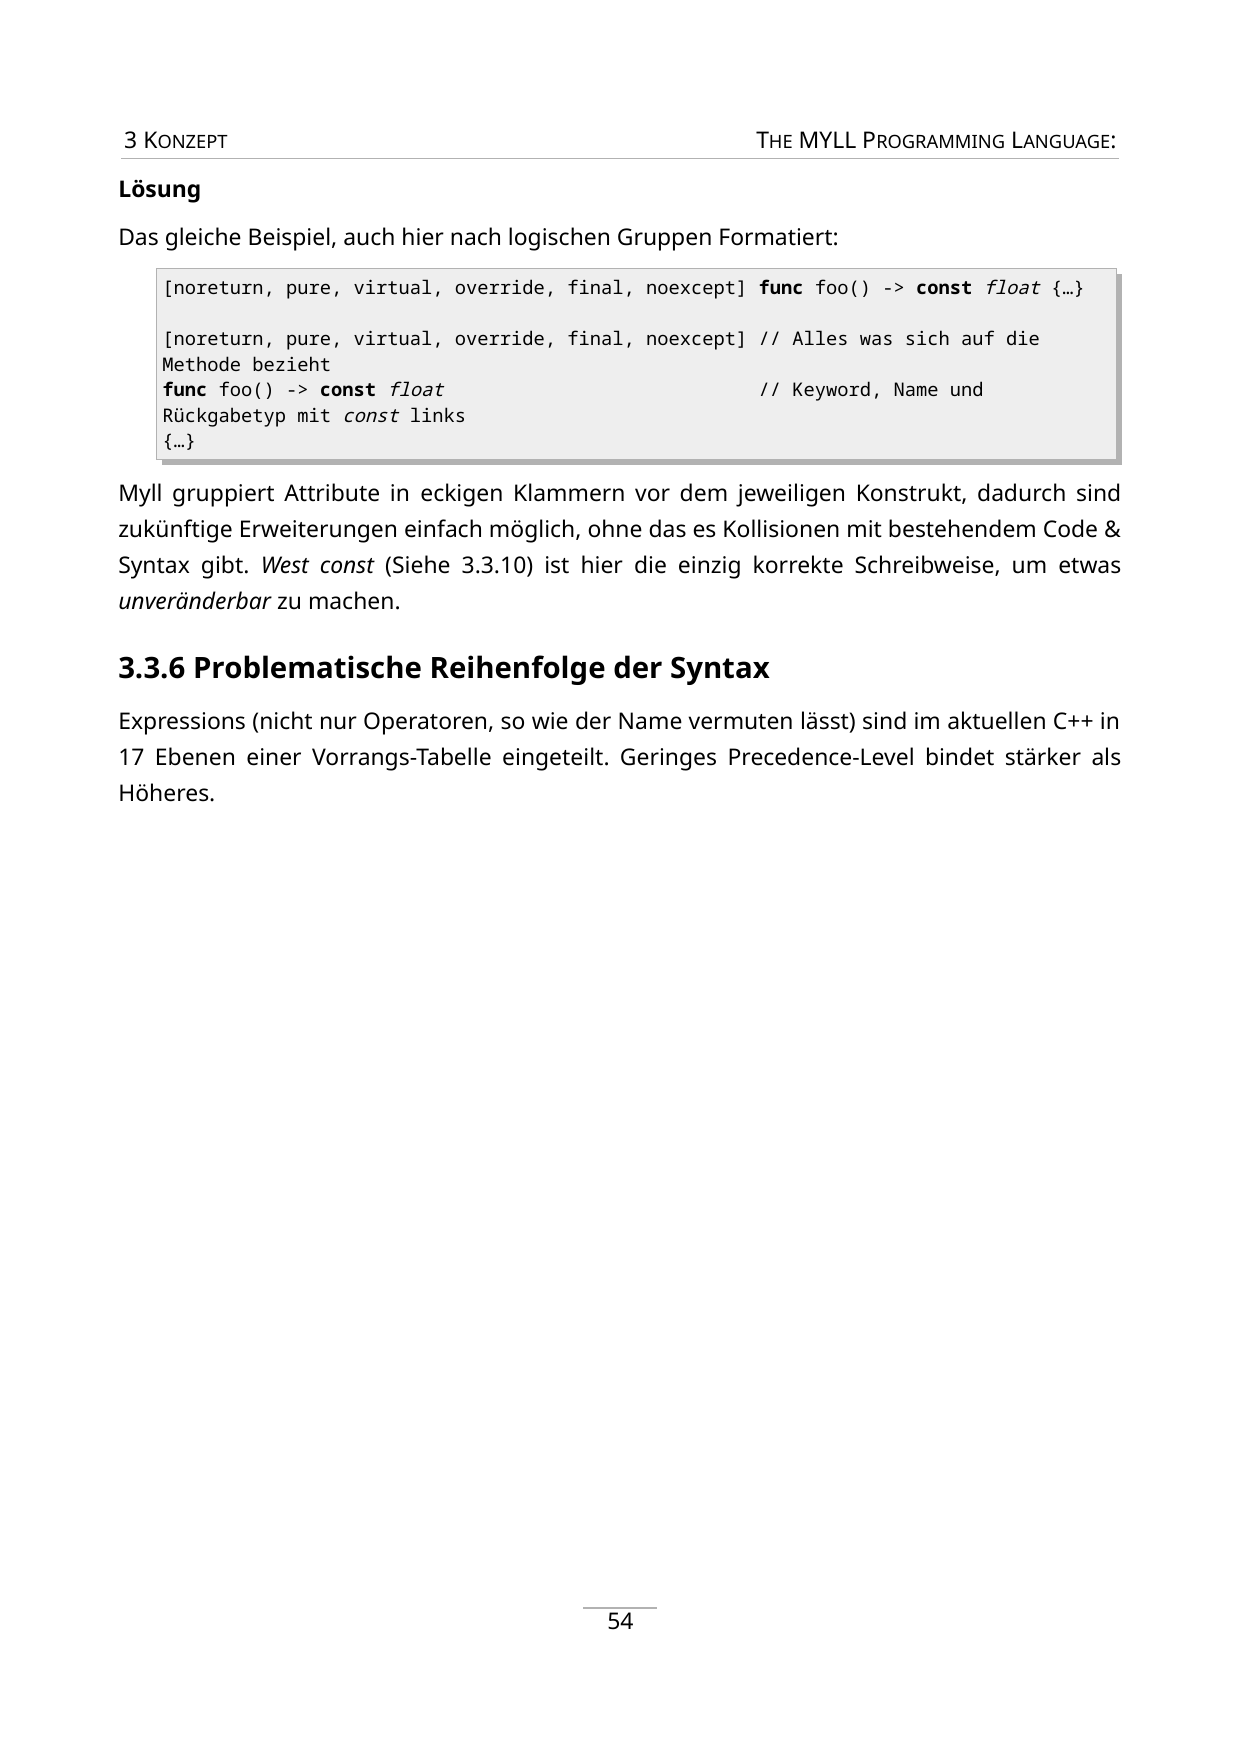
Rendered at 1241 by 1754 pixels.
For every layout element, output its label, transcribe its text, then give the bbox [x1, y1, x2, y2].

text Myll gruppiert Attribute in eckigen Klammern vor dem jeweiligen Konstrukt, dadurch sind zukünftige Erweiterungen einfach möglich, ohne das es Kollisionen mit bestehendem Code & Syntax gibt. West const (Siehe 3.3.10) ist hier die einzig korrekte Schreibweise, um etwas unveränderbar zu machen. [118, 477, 1122, 616]
text [noreturn, pure, virtual, override, final, noexcept] func foo() -> const float {…} [noreturn, pure, virtual, override, final, noexcept] // Alles was sich auf die Methode bezieht func foo() -> const float // Keyword, Name und Rückgabetyp mit const links {…} [157, 269, 1116, 459]
text Das gleiche Beispiel, auch hier nach logischen Gruppen Formatiert: [118, 221, 1122, 252]
text Lösung [118, 173, 1122, 204]
text Expressions (nicht nur Operatoren, so wie der Name vermuten lässt) sind im aktuellen C++ in 17 Ebenen einer Vorrangs-Tabelle eingeteilt. Geringes Precedence-Level bindet stärker als Höheres. [118, 705, 1122, 808]
subtitle Problematische Reihenfolge der Syntax [118, 647, 1122, 687]
